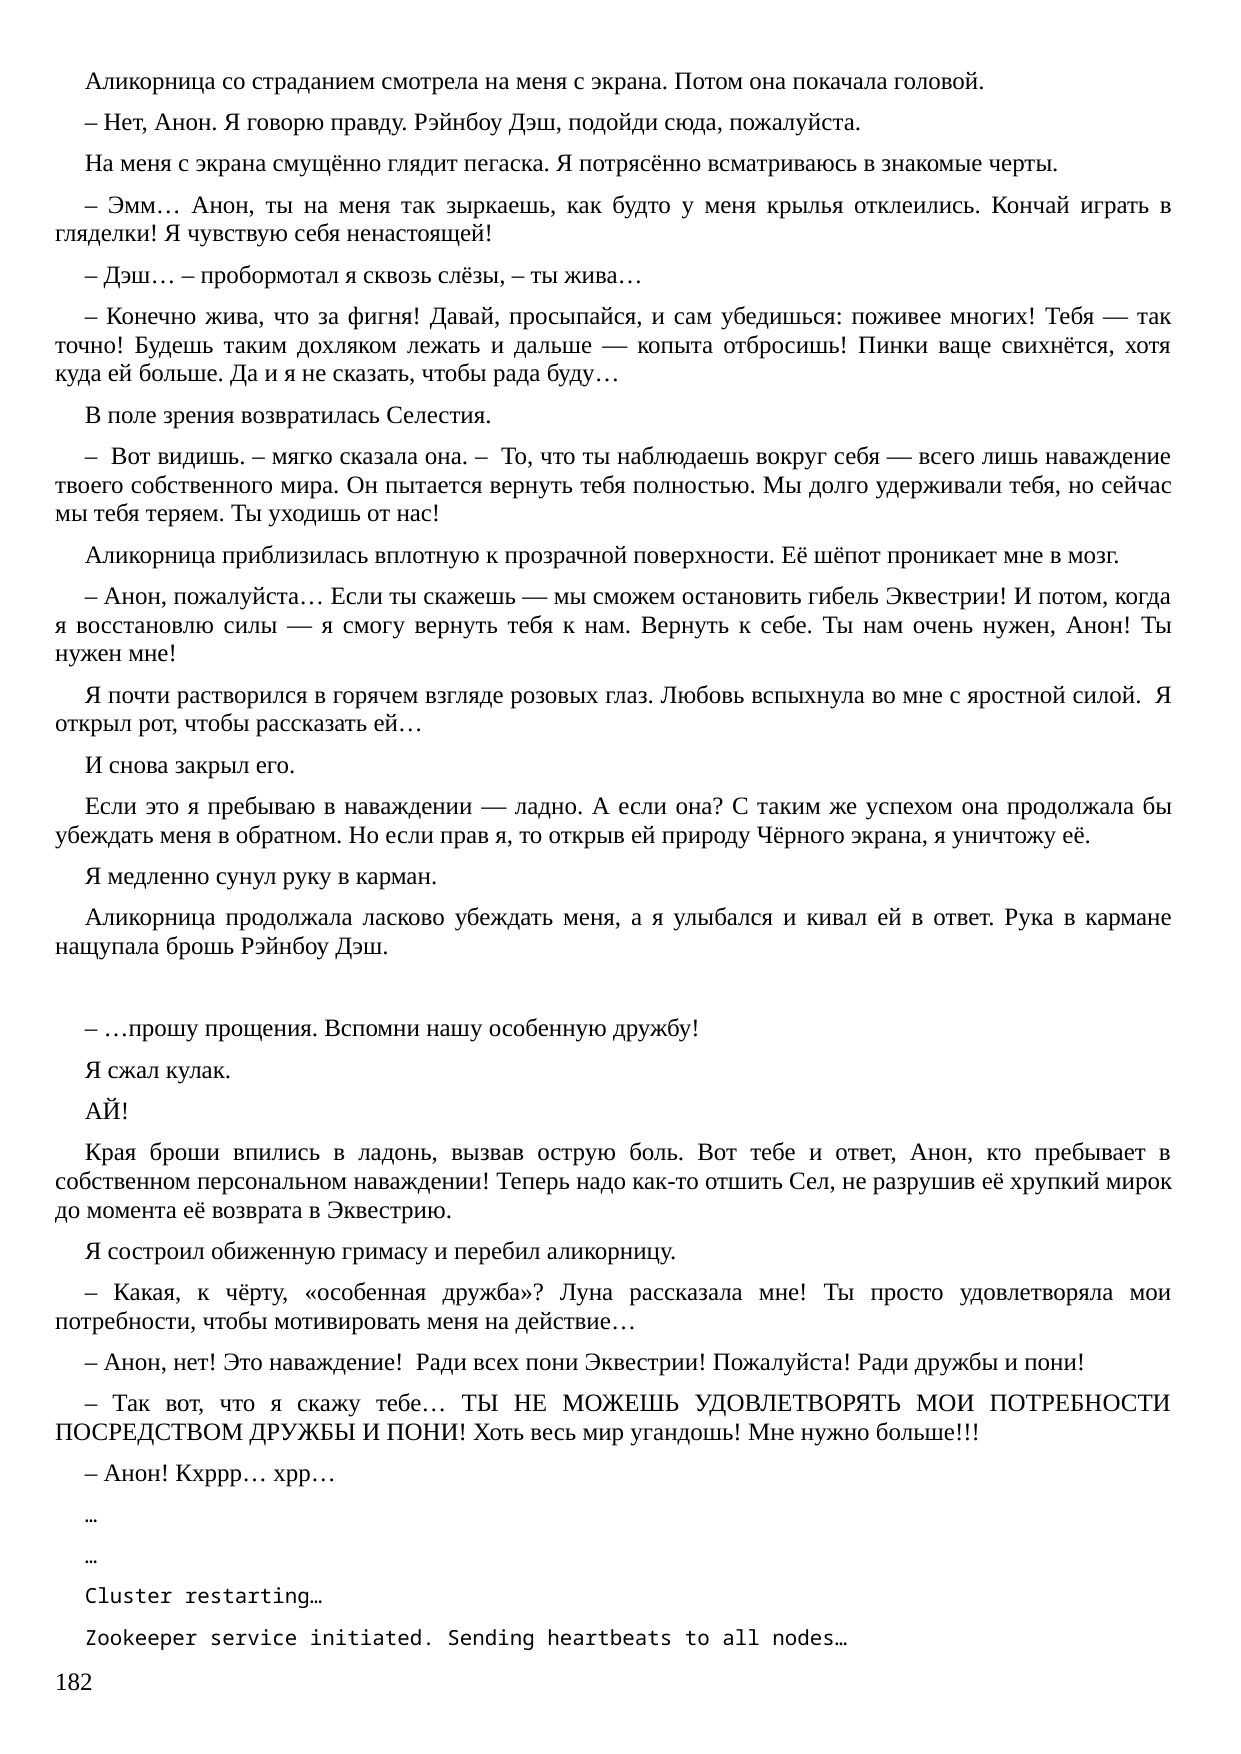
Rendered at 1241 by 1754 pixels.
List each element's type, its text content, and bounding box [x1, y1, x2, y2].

text Я сжал кулак. [55, 1055, 1173, 1083]
text – Дэш… – пробормотал я сквозь слёзы, – ты жива… [55, 260, 1173, 288]
text Аликорница продолжала ласково убеждать меня, а я улыбался и кивал ей в ответ. Рука в кармане нащупала брошь Рэйнбоу Дэш. [55, 902, 1173, 960]
text Аликорница со страданием смотрела на меня с экрана. Потом она покачала головой. [55, 66, 1173, 95]
text – Анон, пожалуйста… Если ты скажешь — мы сможем остановить гибель Эквестрии! И потом, когда я восстановлю силы — я смогу вернуть тебя к нам. Вернуть к себе. Ты нам очень нужен, Анон! Ты нужен мне! [55, 581, 1173, 667]
text АЙ! [55, 1096, 1173, 1125]
text Я состроил обиженную гримасу и перебил аликорницу. [55, 1236, 1173, 1265]
text На меня с экрана смущённо глядит пегаска. Я потрясённо всматриваюсь в знакомые черты. [55, 148, 1173, 177]
text – Нет, Анон. Я говорю правду. Рэйнбоу Дэш, подойди сюда, пожалуйста. [55, 107, 1173, 136]
text Аликорница приблизилась вплотную к прозрачной поверхности. Её шёпот проникает мне в мозг. [55, 540, 1173, 568]
text – …прошу прощения. Вспомни нашу особенную дружбу! [55, 1013, 1173, 1042]
text – Эмм… Анон, ты на меня так зыркаешь, как будто у меня крылья отклеились. Кончай играть в гляделки! Я чувствую себя ненастоящей! [55, 190, 1173, 247]
text – Конечно жива, что за фигня! Давай, просыпайся, и сам убедишься: поживее многих! Тебя — так точно! Будешь таким дохляком лежать и дальше — копыта отбросишь! Пинки ваще свихнётся, хотя куда ей больше. Да и я не сказать, чтобы рада буду… [55, 301, 1173, 387]
text – Какая, к чёрту, «особенная дружба»? Луна рассказала мне! Ты просто удовлетворяла мои потребности, чтобы мотивировать меня на действие… [55, 1277, 1173, 1335]
text Края броши впились в ладонь, вызвав острую боль. Вот тебе и ответ, Анон, кто пребывает в собственном персональном наваждении! Теперь надо как-то отшить Сел, не разрушив её хрупкий мирок до момента её возврата в Эквестрию. [55, 1137, 1173, 1223]
text И снова закрыл его. [55, 750, 1173, 778]
text Если это я пребываю в наваждении — ладно. А если она? С таким же успехом она продолжала бы убеждать меня в обратном. Но если прав я, то открыв ей природу Чёрного экрана, я уничтожу её. [55, 791, 1173, 848]
text Zookeeper service initiated. Sending heartbeats to all nodes… [55, 1623, 1173, 1651]
text – Анон! Кхррр… хрр… [55, 1458, 1173, 1487]
text – Вот видишь. – мягко сказала она. – То, что ты наблюдаешь вокруг себя — всего лишь наваждение твоего собственного мира. Он пытается вернуть тебя полностью. Мы долго удерживали тебя, но сейчас мы тебя теряем. Ты уходишь от нас! [55, 441, 1173, 527]
text Cluster restarting… [55, 1582, 1173, 1610]
text Я почти растворился в горячем взгляде розовых глаз. Любовь вспыхнула во мне с яростной силой. Я открыл рот, чтобы рассказать ей… [55, 680, 1173, 737]
text – Так вот, что я скажу тебе… ТЫ НЕ МОЖЕШЬ УДОВЛЕТВОРЯТЬ МОИ ПОТРЕБНОСТИ ПОСРЕДСТВОМ ДРУЖБЫ И ПОНИ! Хоть весь мир угандошь! Мне нужно больше!!! [55, 1388, 1173, 1446]
text … [55, 1541, 1173, 1569]
text – Анон, нет! Это наваждение! Ради всех пони Эквестрии! Пожалуйста! Ради дружбы и пони! [55, 1347, 1173, 1376]
text … [55, 1500, 1173, 1528]
text В поле зрения возвратилась Селестия. [55, 400, 1173, 428]
text Я медленно сунул руку в карман. [55, 861, 1173, 890]
